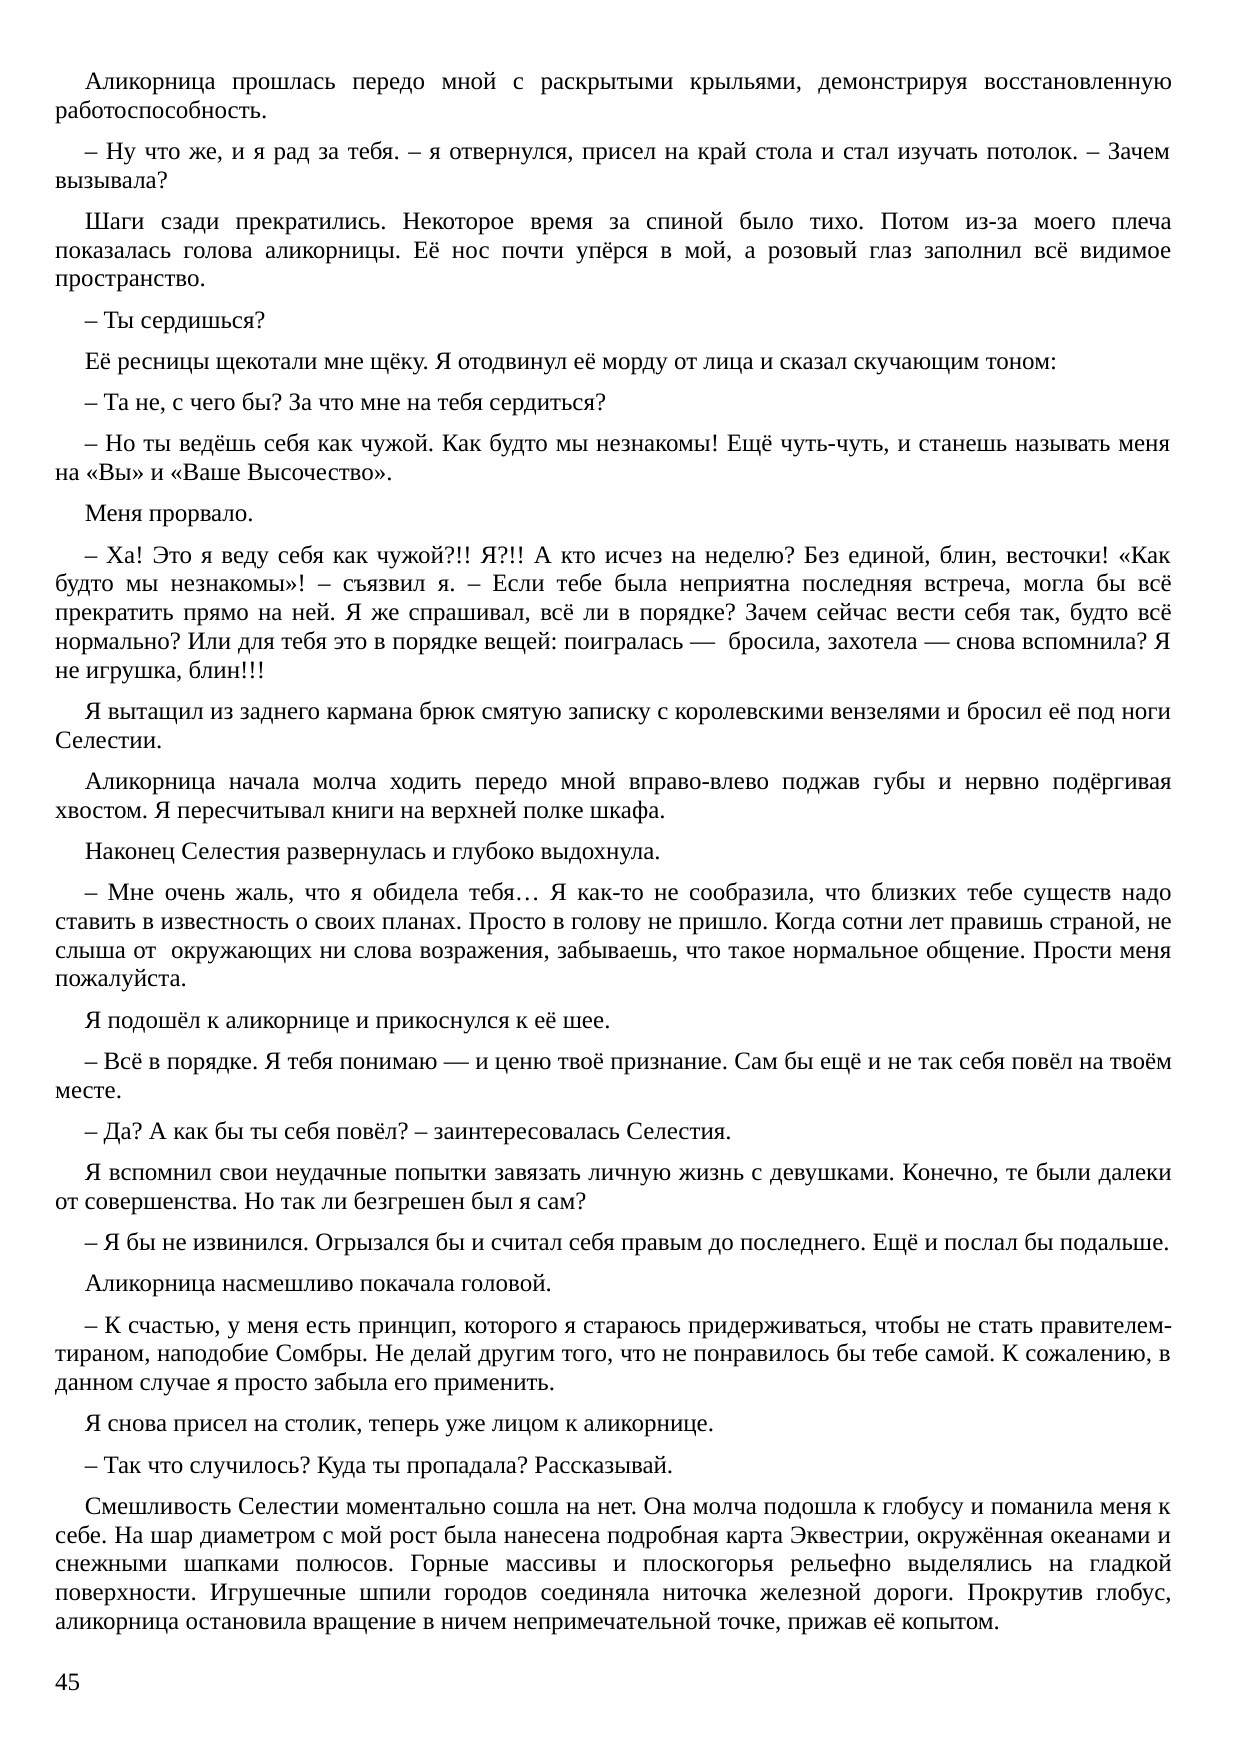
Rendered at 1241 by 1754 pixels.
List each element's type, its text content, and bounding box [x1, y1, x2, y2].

text Аликорница прошлась передо мной с раскрытыми крыльями, демонстрируя восстановленную работоспособность. [55, 66, 1173, 123]
text Аликорница начала молча ходить передо мной вправо-влево поджав губы и нервно подёргивая хвостом. Я пересчитывал книги на верхней полке шкафа. [55, 766, 1173, 823]
text – Ну что же, и я рад за тебя. – я отвернулся, присел на край стола и стал изучать потолок. – Зачем вызывала? [55, 136, 1173, 193]
text – Но ты ведёшь себя как чужой. Как будто мы незнакомы! Ещё чуть-чуть, и станешь называть меня на «Вы» и «Ваше Высочество». [55, 428, 1173, 486]
text – Да? А как бы ты себя повёл? – заинтересовалась Селестия. [55, 1116, 1173, 1145]
text Смешливость Селестии моментально сошла на нет. Она молча подошла к глобусу и поманила меня к себе. На шар диаметром с мой рост была нанесена подробная карта Эквестрии, окружённая океанами и снежными шапками полюсов. Горные массивы и плоскогорья рельефно выделялись на гладкой поверхности. Игрушечные шпили городов соединяла ниточка железной дороги. Прокрутив глобус, аликорница остановила вращение в ничем непримечательной точке, прижав её копытом. [55, 1491, 1173, 1635]
text Я вытащил из заднего кармана брюк смятую записку с королевскими вензелями и бросил её под ноги Селестии. [55, 696, 1173, 753]
text Наконец Селестия развернулась и глубоко выдохнула. [55, 836, 1173, 865]
text Я подошёл к аликорнице и прикоснулся к её шее. [55, 1005, 1173, 1033]
text – Я бы не извинился. Огрызался бы и считал себя правым до последнего. Ещё и послал бы подальше. [55, 1227, 1173, 1256]
text – Ты сердишься? [55, 305, 1173, 333]
text – Мне очень жаль, что я обидела тебя… Я как-то не сообразила, что близких тебе существ надо ставить в известность о своих планах. Просто в голову не пришло. Когда сотни лет правишь страной, не слыша от окружающих ни слова возражения, забываешь, что такое нормальное общение. Прости меня пожалуйста. [55, 877, 1173, 992]
text – Ха! Это я веду себя как чужой?!! Я?!! А кто исчез на неделю? Без единой, блин, весточки! «Как будто мы незнакомы»! – съязвил я. – Если тебе была неприятна последняя встреча, могла бы всё прекратить прямо на ней. Я же спрашивал, всё ли в порядке? Зачем сейчас вести себя так, будто всё нормально? Или для тебя это в порядке вещей: поигралась — бросила, захотела — снова вспомнила? Я не игрушка, блин!!! [55, 540, 1173, 683]
text – Так что случилось? Куда ты пропадала? Рассказывай. [55, 1450, 1173, 1478]
text – Та не, с чего бы? За что мне на тебя сердиться? [55, 387, 1173, 416]
text Её ресницы щекотали мне щёку. Я отодвинул её морду от лица и сказал скучающим тоном: [55, 346, 1173, 375]
text Меня прорвало. [55, 498, 1173, 527]
text Я вспомнил свои неудачные попытки завязать личную жизнь с девушками. Конечно, те были далеки от совершенства. Но так ли безгрешен был я сам? [55, 1157, 1173, 1215]
text – Всё в порядке. Я тебя понимаю — и ценю твоё признание. Сам бы ещё и не так себя повёл на твоём месте. [55, 1046, 1173, 1103]
text Я снова присел на столик, теперь уже лицом к аликорнице. [55, 1408, 1173, 1437]
text – К счастью, у меня есть принцип, которого я стараюсь придерживаться, чтобы не стать правителем-тираном, наподобие Сомбры. Не делай другим того, что не понравилось бы тебе самой. К сожалению, в данном случае я просто забыла его применить. [55, 1310, 1173, 1396]
text Шаги сзади прекратились. Некоторое время за спиной было тихо. Потом из-за моего плеча показалась голова аликорницы. Её нос почти упёрся в мой, а розовый глаз заполнил всё видимое пространство. [55, 206, 1173, 292]
text Аликорница насмешливо покачала головой. [55, 1268, 1173, 1297]
